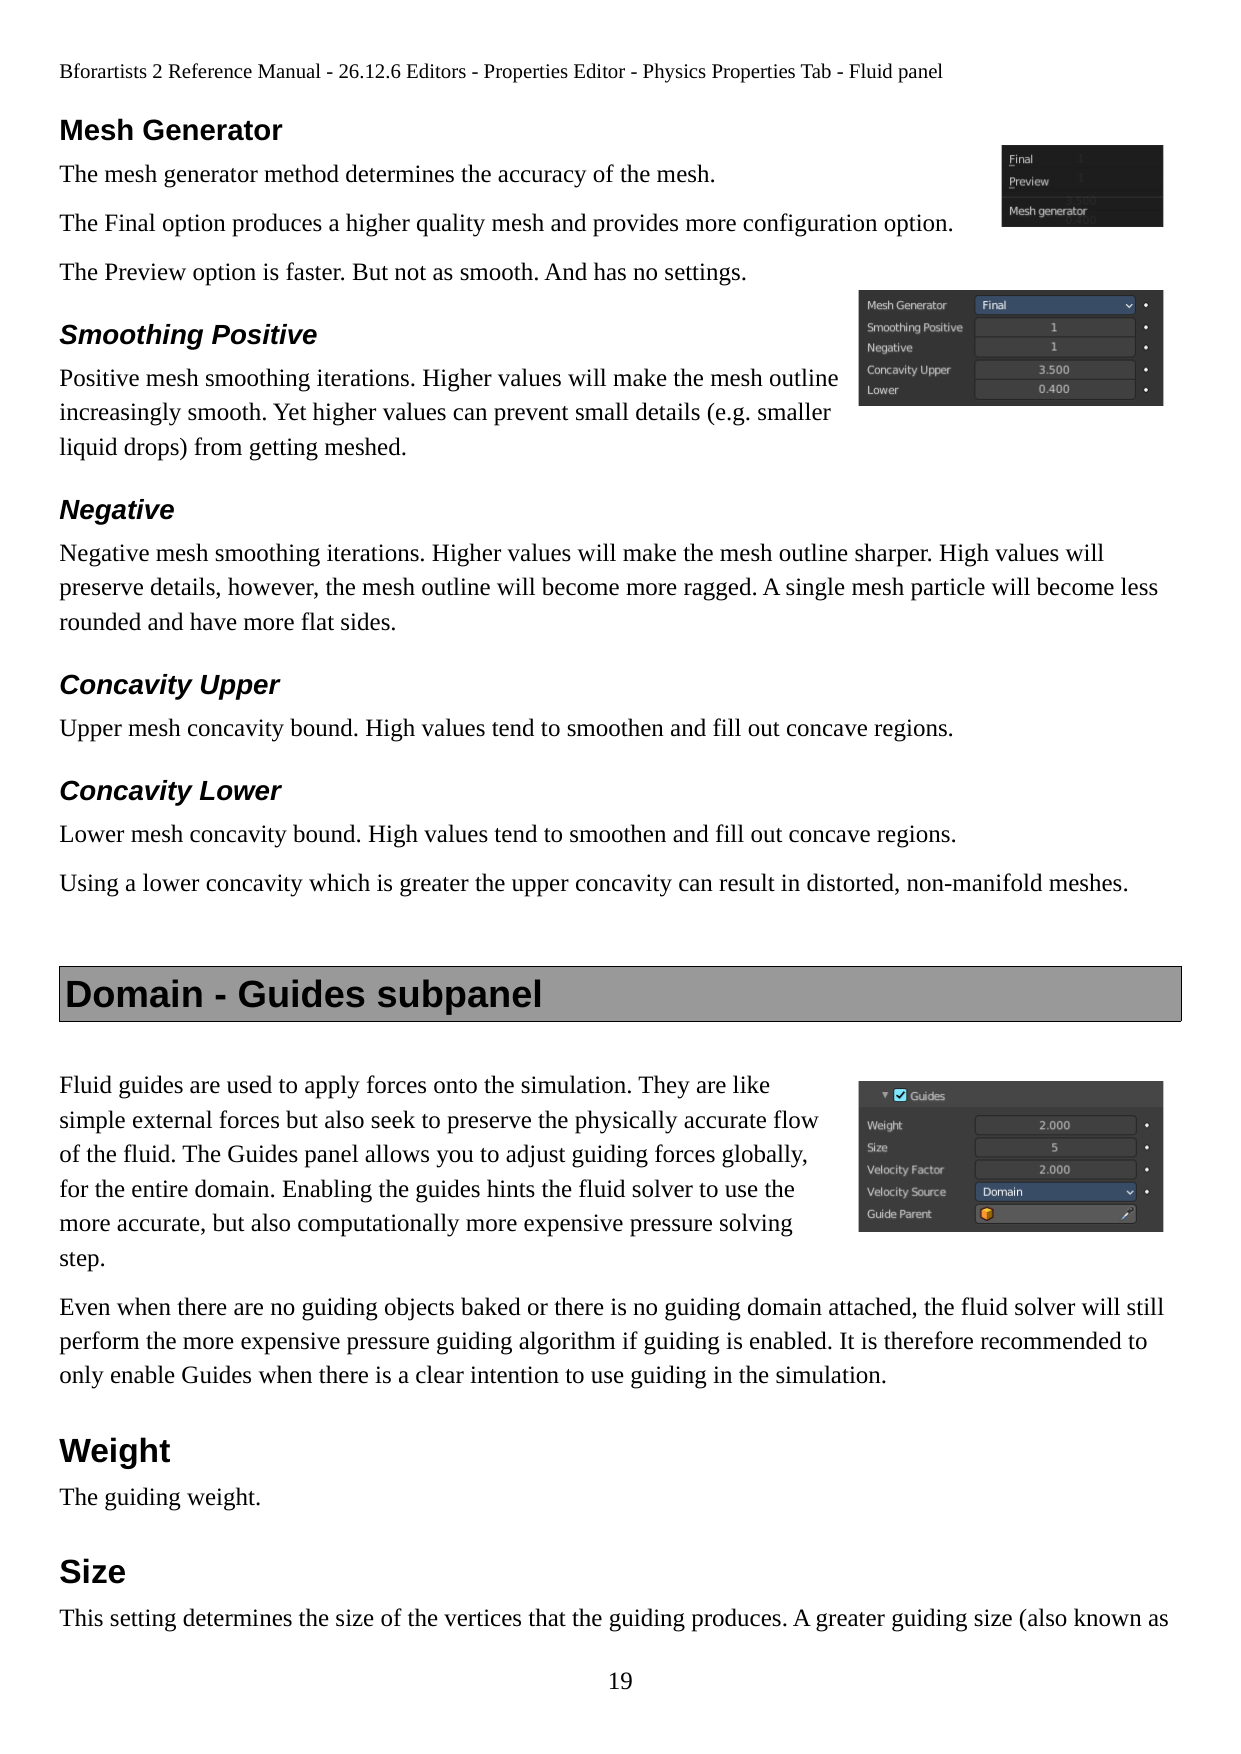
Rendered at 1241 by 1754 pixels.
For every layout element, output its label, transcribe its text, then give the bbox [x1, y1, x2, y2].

table_header Domain - Guides subpanel [60, 967, 1181, 1021]
text The Final option produces a higher quality mesh and provides more configuration option. [59, 208, 1181, 237]
text This setting determines the size of the vertices that the guiding produces. A greater guiding size (also known as [59, 1603, 1181, 1631]
subtitle Negative [59, 493, 1181, 525]
subtitle Mesh Generator [59, 113, 1181, 146]
text Negative mesh smoothing iterations. Higher values will make the mesh outline sharper. High values will preserve details, however, the mesh outline will become more ragged. A single mesh particle will become less rounded and have more flat sides. [59, 538, 1181, 636]
picture [1001, 145, 1164, 227]
text Even when there are no guiding objects baked or there is no guiding domain attached, the fluid solver will still perform the more expensive pressure guiding algorithm if guiding is enabled. It is therefore recommended to only enable Guides when there is a clear intention to use guiding in the simulation. [59, 1292, 1181, 1389]
subtitle Size [59, 1552, 1181, 1590]
subtitle Smoothing Positive [59, 318, 858, 350]
text Fluid guides are used to apply forces onto the simulation. They are like simple external forces but also seek to preserve the physically accurate flow of the fluid. The Guides panel allows you to adjust guiding forces globally, for the entire domain. Enabling the guides hints the fluid solver to use the more accurate, but also computationally more expensive pressure solving step. [59, 1070, 1181, 1271]
picture [858, 1081, 1164, 1232]
text The Preview option is faster. But not as smooth. And has no settings. [59, 257, 1181, 286]
text Upper mesh concavity bound. High values tend to smoothen and fill out concave regions. [59, 713, 1181, 741]
text Positive mesh smoothing iterations. Higher values will make the mesh outline increasingly smooth. Yet higher values can prevent small details (e.g. smaller liquid drops) from getting meshed. [59, 363, 1181, 461]
subtitle Concavity Upper [59, 668, 1181, 700]
subtitle Concavity Lower [59, 774, 1181, 806]
text The mesh generator method determines the accuracy of the mesh. [59, 159, 1001, 188]
text Using a lower concavity which is greater the upper concavity can result in distorted, non-manifold meshes. [59, 868, 1181, 896]
picture [858, 290, 1164, 406]
text Lower mesh concavity bound. High values tend to smoothen and fill out concave regions. [59, 819, 1181, 847]
text The guiding weight. [59, 1482, 1181, 1510]
subtitle [1164, 318, 1181, 350]
subtitle Weight [59, 1431, 1181, 1469]
